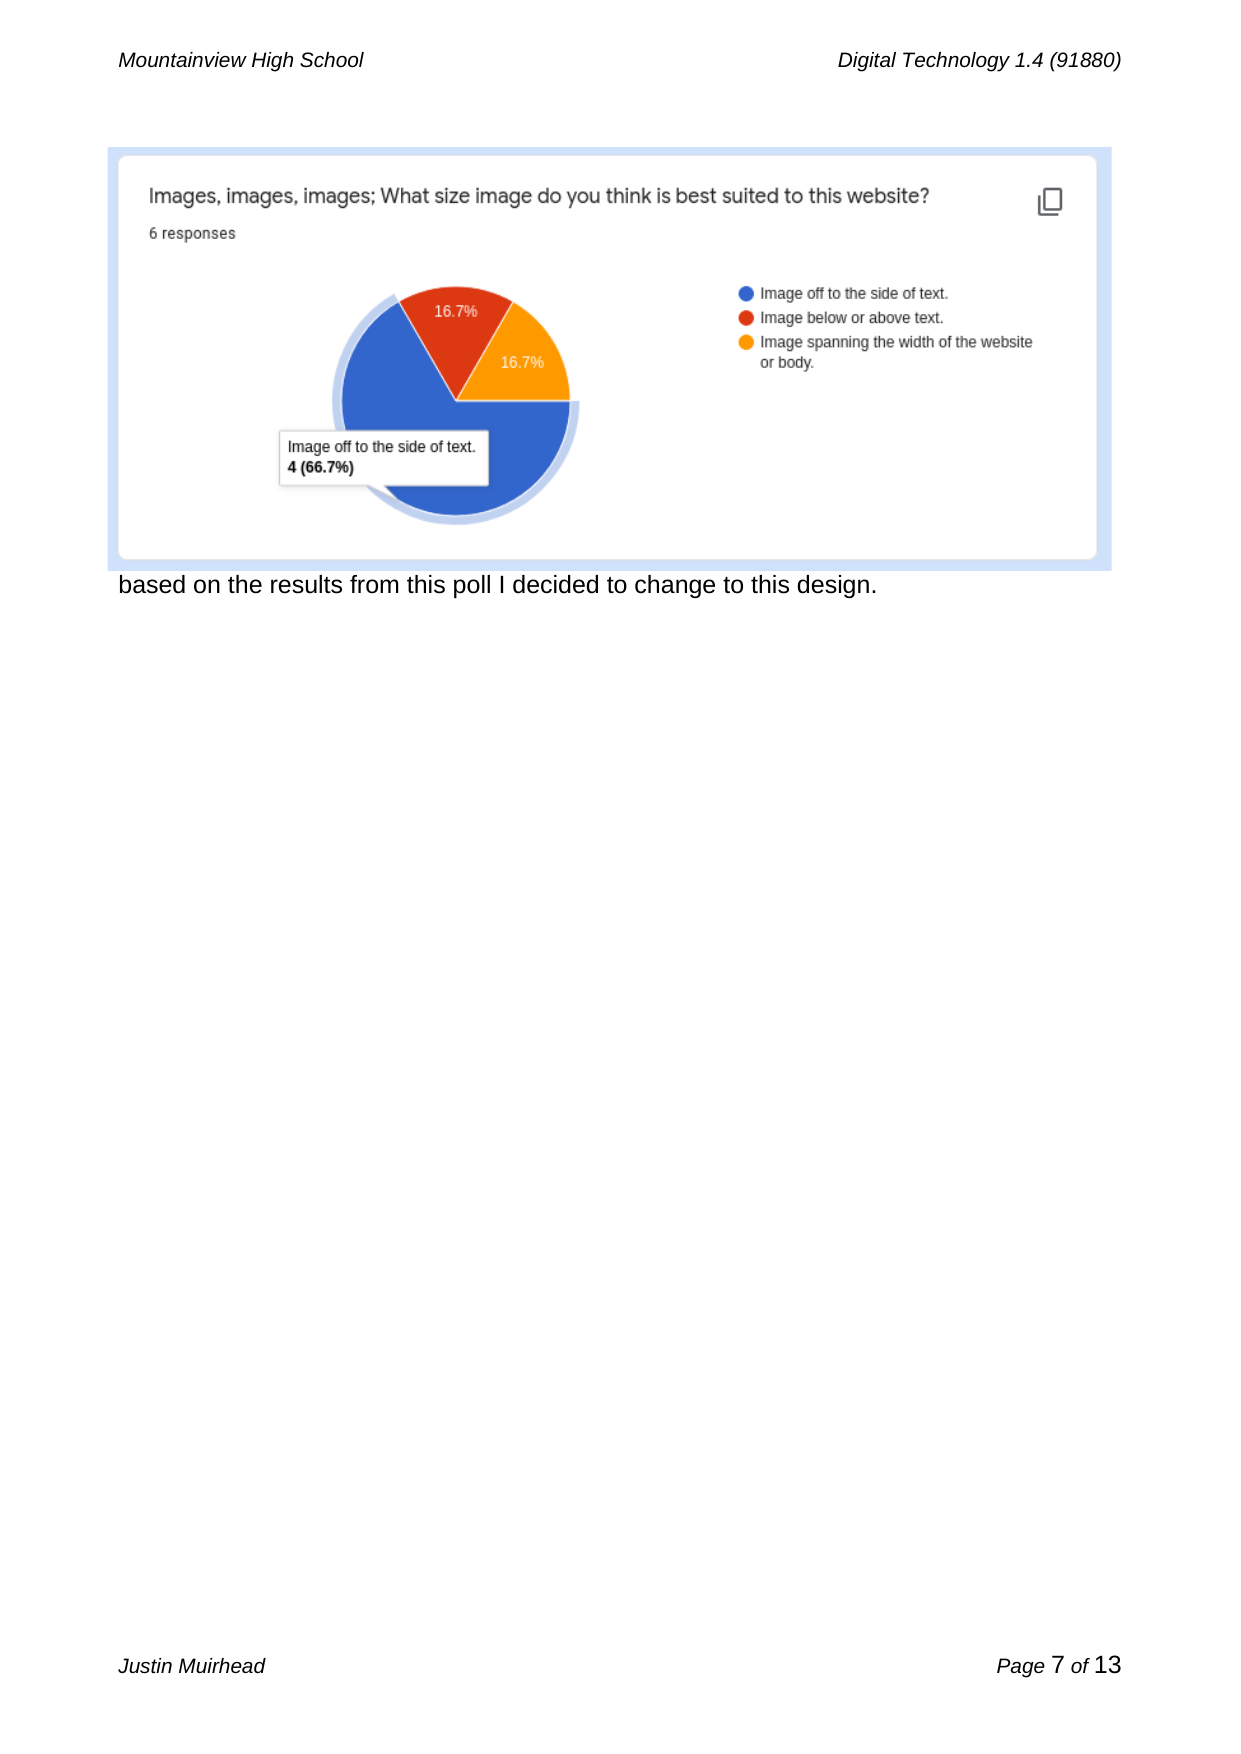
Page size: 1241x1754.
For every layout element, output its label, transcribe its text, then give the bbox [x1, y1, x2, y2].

text based on the results from this poll I decided to change to this design. [118, 571, 1122, 599]
picture [107, 147, 1112, 571]
